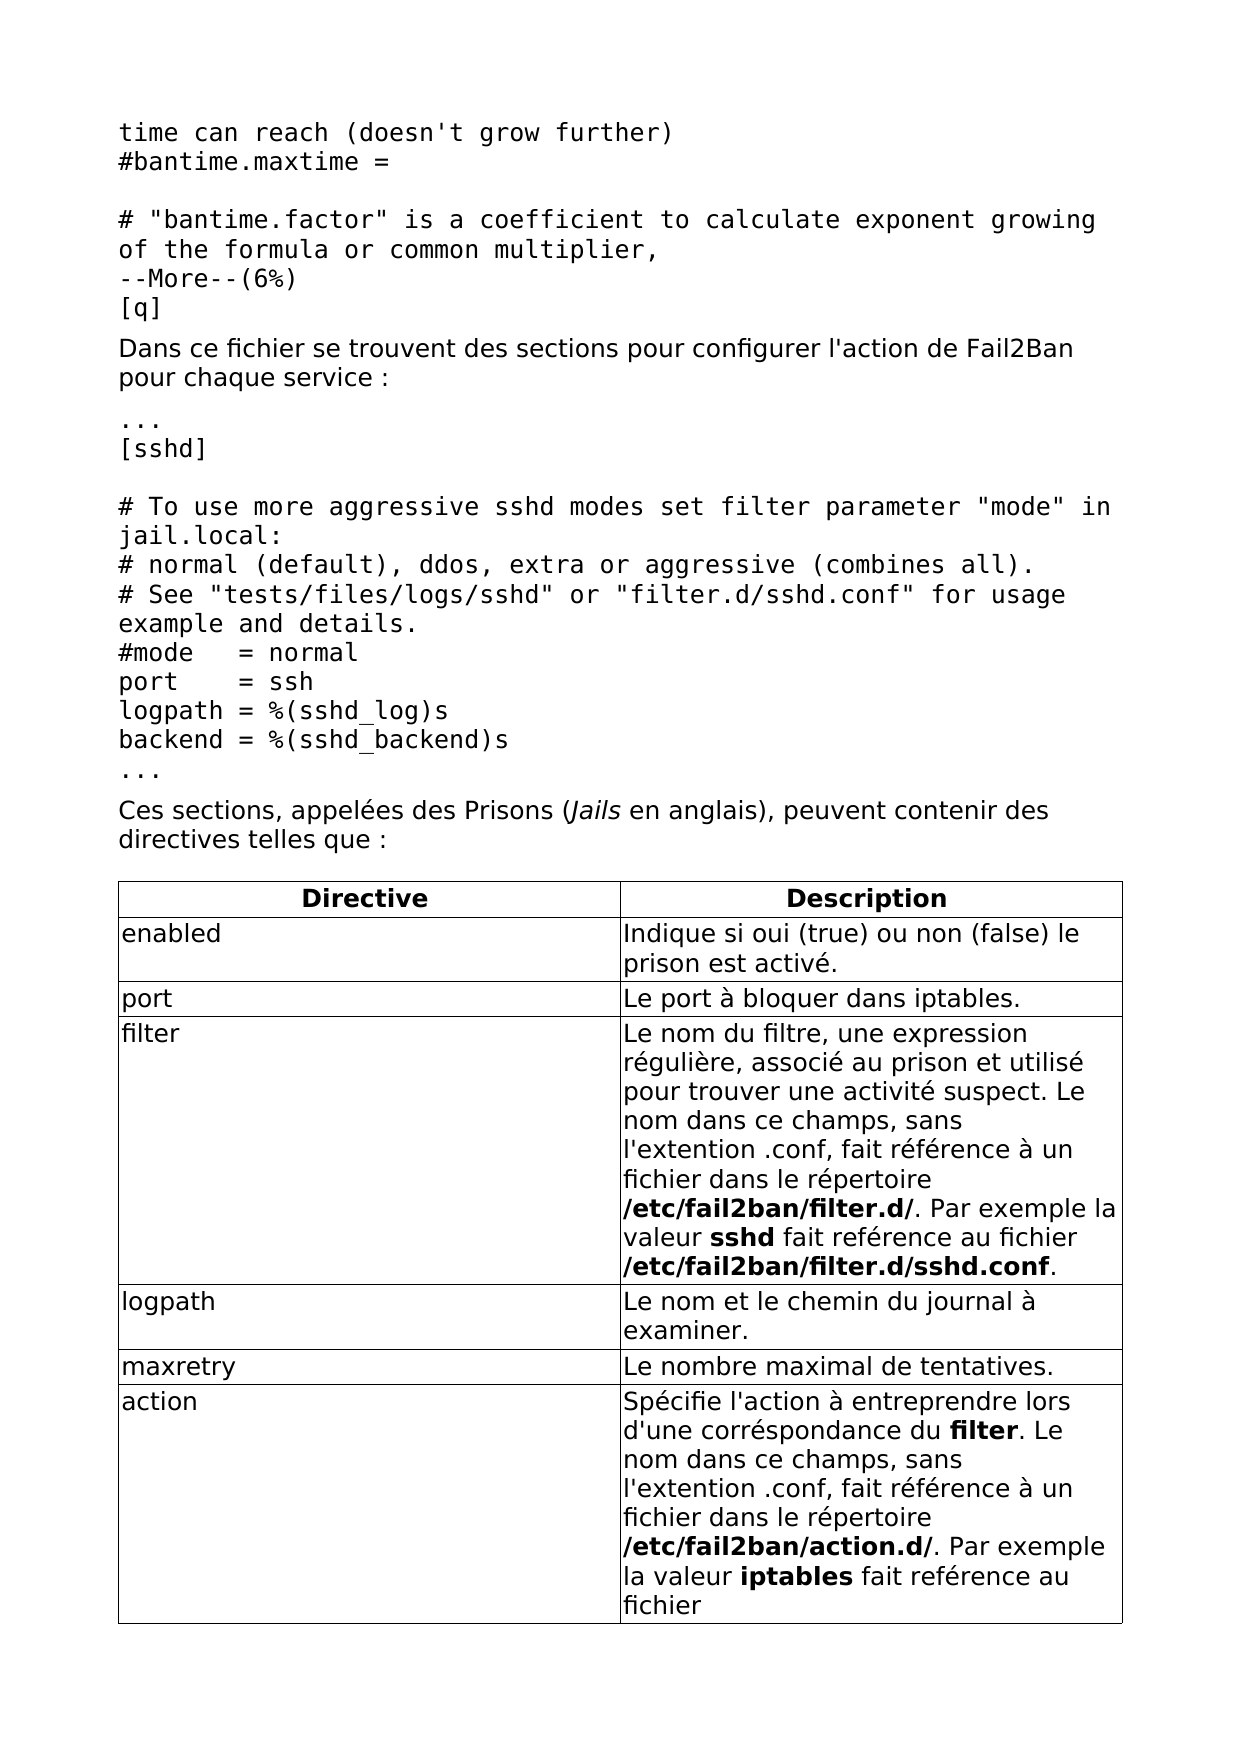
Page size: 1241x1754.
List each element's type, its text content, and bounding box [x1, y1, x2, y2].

table_cell filter [119, 1017, 620, 1284]
text time can reach (doesn't grow further) #bantime.maxtime = # "bantime.factor" is a coefficient to calculate exponent growing of the formula or common multiplier, --More--(6%) [q] [118, 118, 1122, 322]
table_header Directive [119, 882, 620, 917]
table_header Description [621, 882, 1122, 917]
text Dans ce fichier se trouvent des sections pour configurer l'action de Fail2Ban pour chaque service : [118, 334, 1122, 392]
table_cell maxretry [119, 1350, 620, 1384]
table_cell Spécifie l'action à entreprendre lors d'une corréspondance du filter. Le nom dans ce champs, sans l'extention .conf, fait référence à un fichier dans le répertoire /etc/fail2ban/action.d/. Par exemple la valeur iptables fait reférence au fichier [621, 1385, 1122, 1623]
table_cell action [119, 1385, 620, 1623]
text ... [sshd] # To use more aggressive sshd modes set filter parameter "mode" in jail.local: # normal (default), ddos, extra or aggressive (combines all). # See "tests/files/logs/sshd" or "filter.d/sshd.conf" for usage example and details. #mode = normal port = ssh logpath = %(sshd_log)s backend = %(sshd_backend)s ... [118, 405, 1122, 784]
table_cell Le nombre maximal de tentatives. [621, 1350, 1122, 1384]
table_cell Le nom du filtre, une expression régulière, associé au prison et utilisé pour trouver une activité suspect. Le nom dans ce champs, sans l'extention .conf, fait référence à un fichier dans le répertoire /etc/fail2ban/filter.d/. Par exemple la valeur sshd fait reférence au fichier /etc/fail2ban/filter.d/sshd.conf. [621, 1017, 1122, 1284]
table_cell enabled [119, 918, 620, 981]
table_cell logpath [119, 1285, 620, 1349]
table_cell Indique si oui (true) ou non (false) le prison est activé. [621, 918, 1122, 981]
table_cell Le port à bloquer dans iptables. [621, 982, 1122, 1016]
table_cell Le nom et le chemin du journal à examiner. [621, 1285, 1122, 1349]
text Ces sections, appelées des Prisons (Jails en anglais), peuvent contenir des directives telles que : [118, 796, 1122, 854]
table_cell port [119, 982, 620, 1016]
